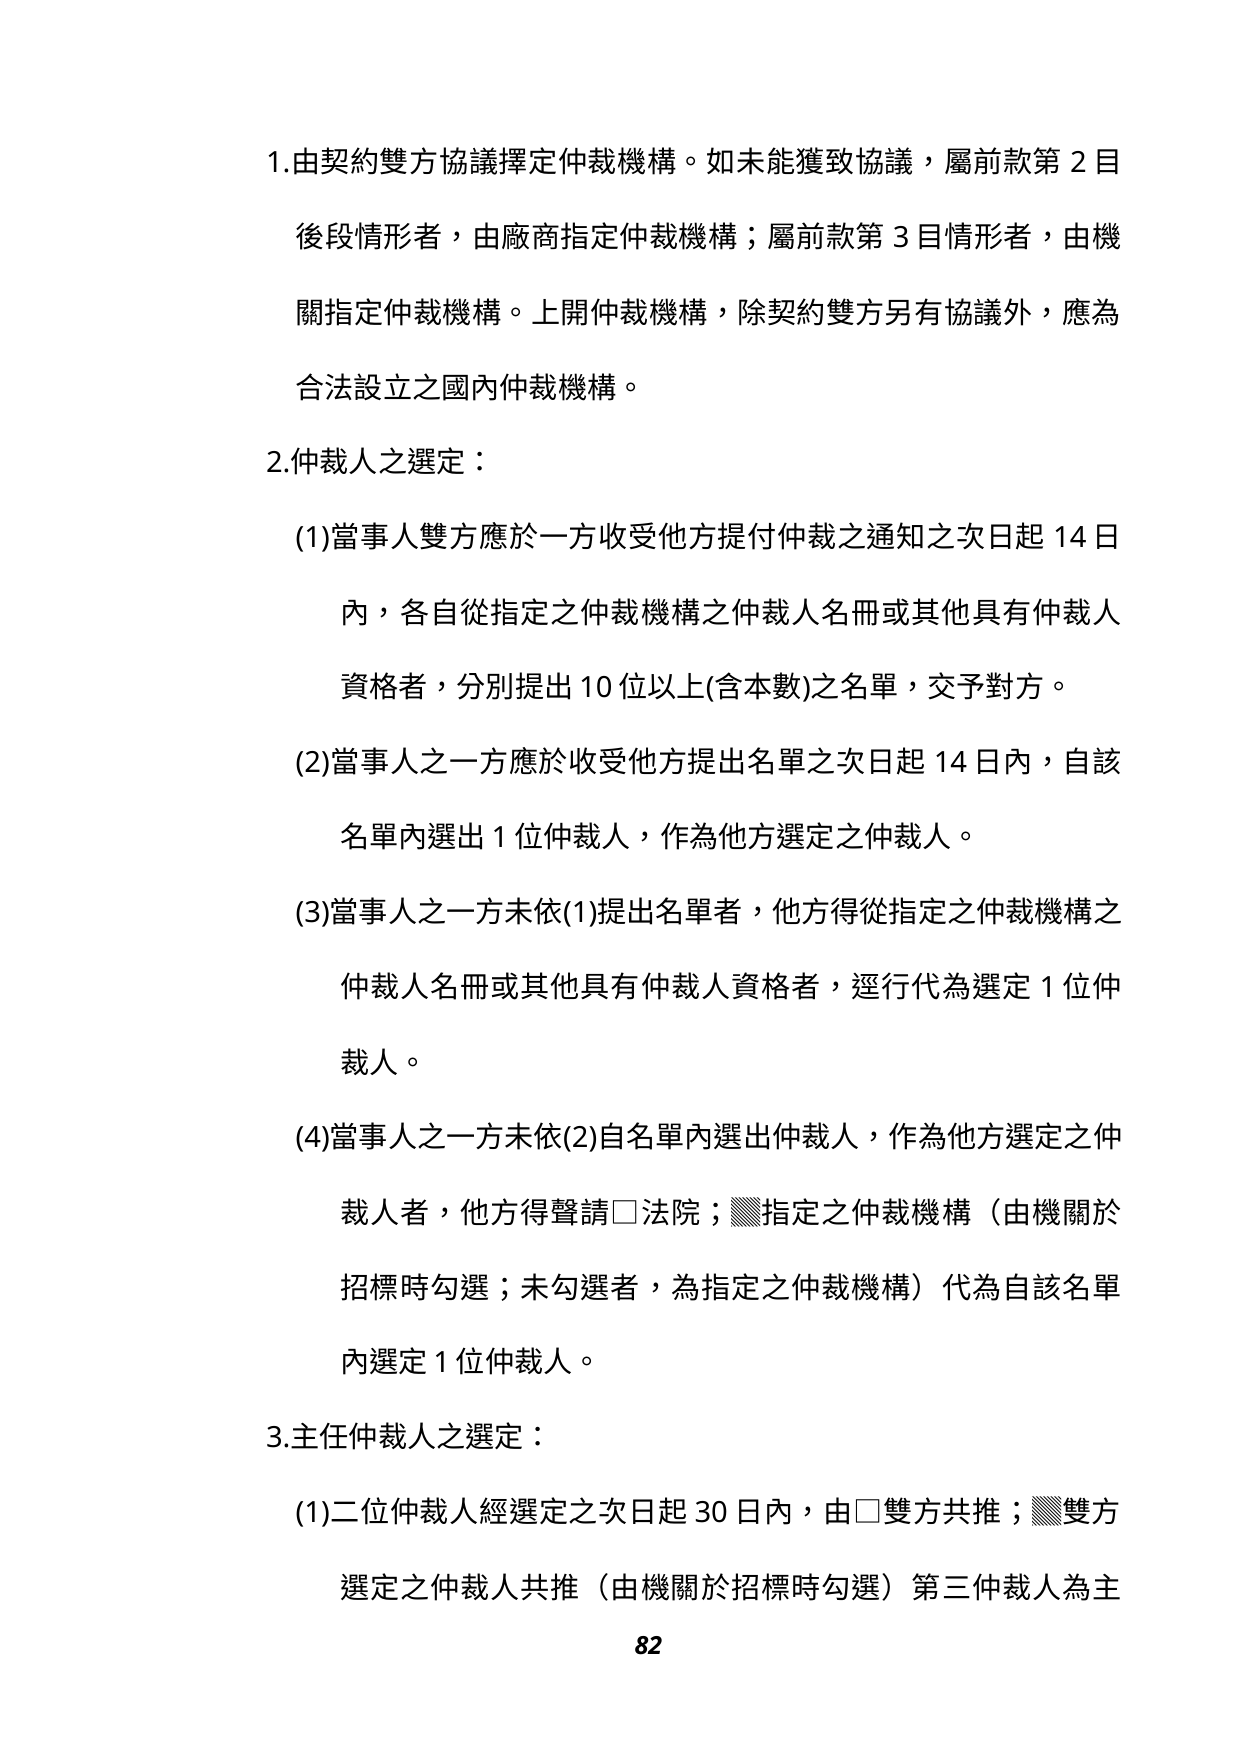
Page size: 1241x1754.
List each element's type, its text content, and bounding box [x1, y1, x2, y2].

text 2.仲裁人之選定： [266, 423, 1122, 498]
text (1)當事人雙方應於一方收受他方提付仲裁之通知之次日起14日內，各自從指定之仲裁機構之仲裁人名冊或其他具有仲裁人資格者，分別提出10位以上(含本數)之名單，交予對方。 [295, 498, 1122, 723]
text (4)當事人之一方未依(2)自名單內選出仲裁人，作為他方選定之仲裁人者，他方得聲請□法院；▓指定之仲裁機構（由機關於招標時勾選；未勾選者，為指定之仲裁機構）代為自該名單內選定1位仲裁人。 [295, 1098, 1122, 1398]
text (3)當事人之一方未依(1)提出名單者，他方得從指定之仲裁機構之仲裁人名冊或其他具有仲裁人資格者，逕行代為選定1位仲裁人。 [295, 873, 1122, 1098]
text 1.由契約雙方協議擇定仲裁機構。如未能獲致協議，屬前款第2目後段情形者，由廠商指定仲裁機構；屬前款第3目情形者，由機關指定仲裁機構。上開仲裁機構，除契約雙方另有協議外，應為合法設立之國內仲裁機構。 [266, 123, 1122, 423]
text (2)當事人之一方應於收受他方提出名單之次日起14日內，自該名單內選出1位仲裁人，作為他方選定之仲裁人。 [295, 723, 1122, 873]
text 3.主任仲裁人之選定： [266, 1398, 1122, 1473]
text (1)二位仲裁人經選定之次日起30日內，由□雙方共推；▓雙方選定之仲裁人共推（由機關於招標時勾選）第三仲裁人為主 [295, 1473, 1122, 1623]
